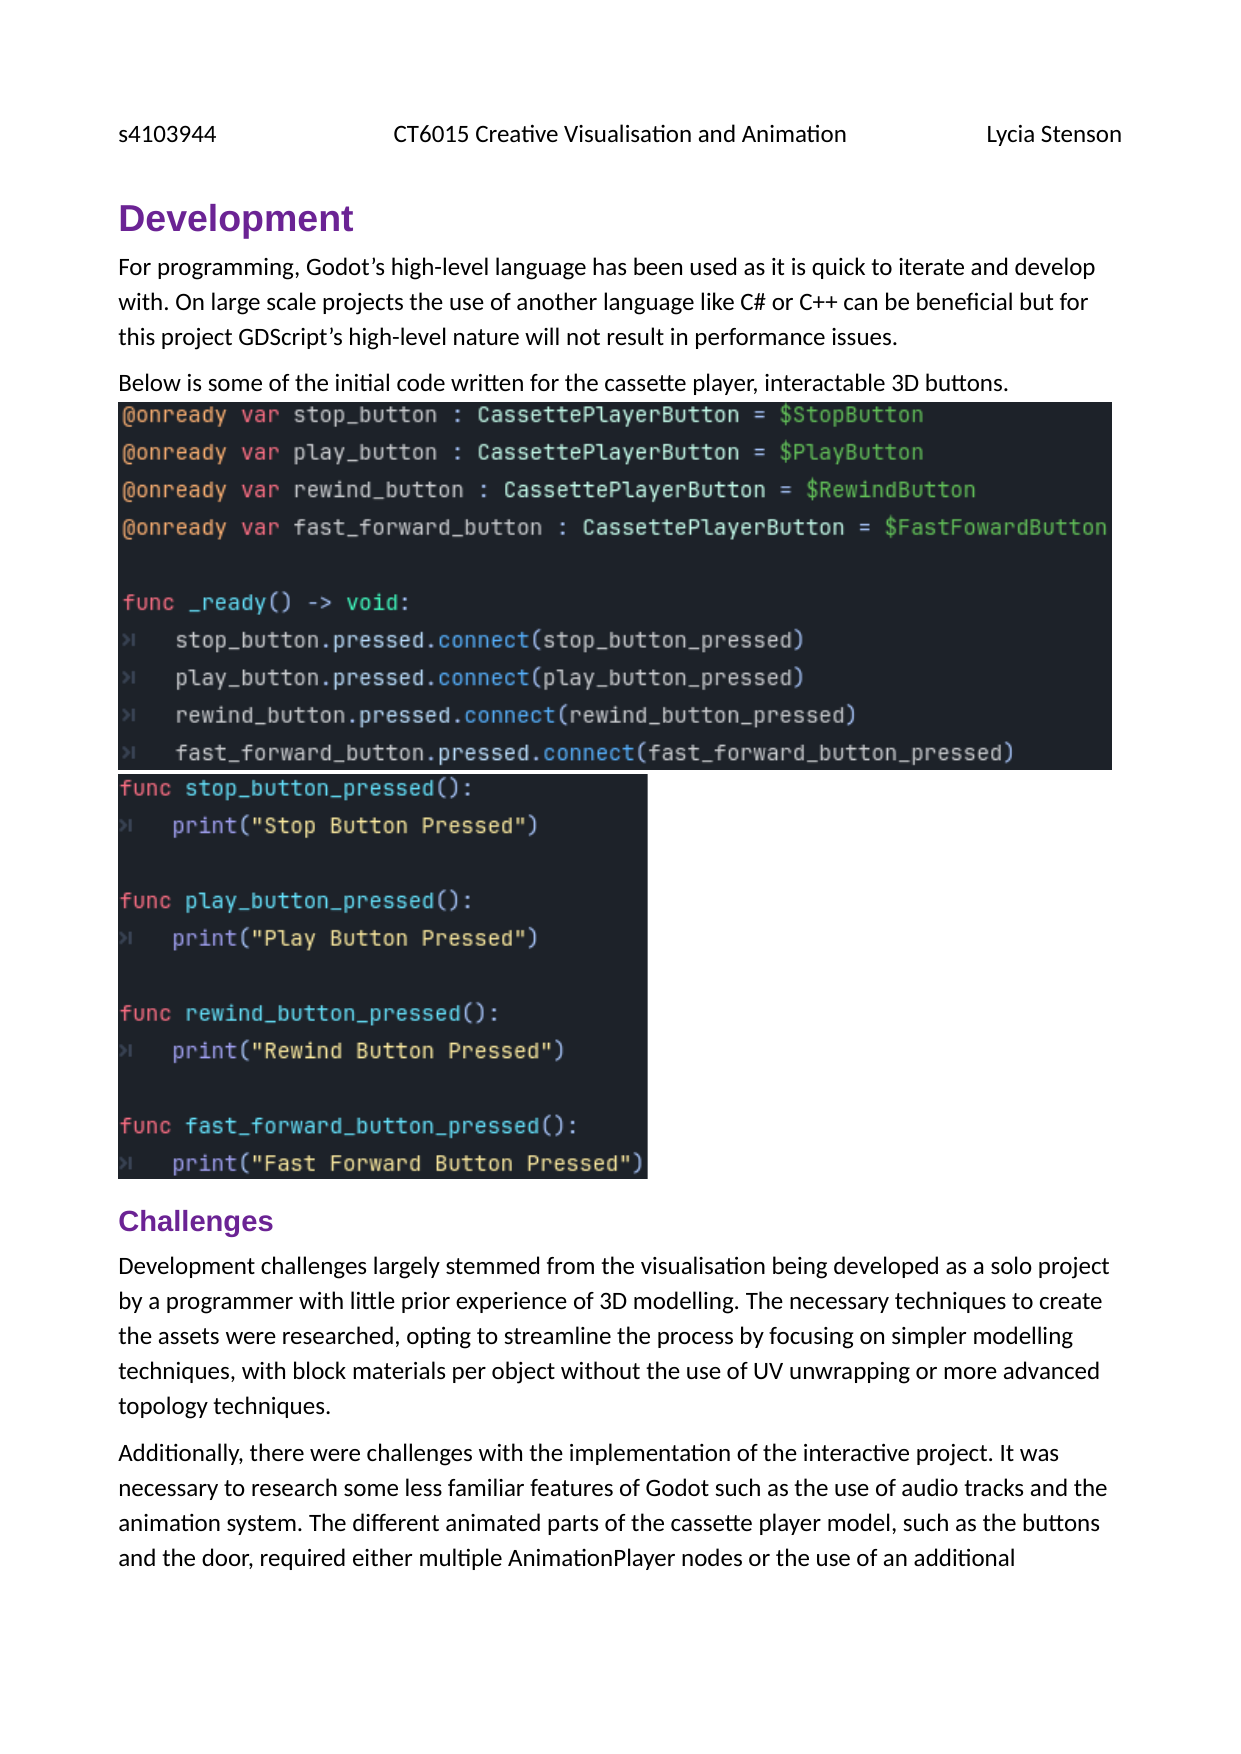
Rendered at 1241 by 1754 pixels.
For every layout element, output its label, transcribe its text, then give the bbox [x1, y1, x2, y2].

text Additionally, there were challenges with the implementation of the interactive project. It was necessary to research some less familiar features of Godot such as the use of audio tracks and the animation system. The different animated parts of the cassette player model, such as the buttons and the door, required either multiple AnimationPlayer nodes or the use of an additional [118, 1437, 1122, 1572]
subtitle Development [118, 196, 1122, 239]
text For programming, Godot’s high-level language has been used as it is quick to iterate and develop with. On large scale projects the use of another language like C# or C++ can be beneficial but for this project GDScript’s high-level nature will not result in performance issues. [118, 251, 1122, 351]
picture [118, 402, 1112, 770]
picture [118, 774, 648, 1179]
text Below is some of the initial code written for the cassette player, interactable 3D buttons. [118, 367, 1122, 398]
text Development challenges largely stemmed from the visualisation being developed as a solo project by a programmer with little prior experience of 3D modelling. The necessary techniques to create the assets were researched, opting to streamline the process by focusing on simpler modelling techniques, with block materials per object without the use of UV unwrapping or more advanced topology techniques. [118, 1250, 1122, 1421]
subtitle Challenges [118, 1204, 1122, 1238]
